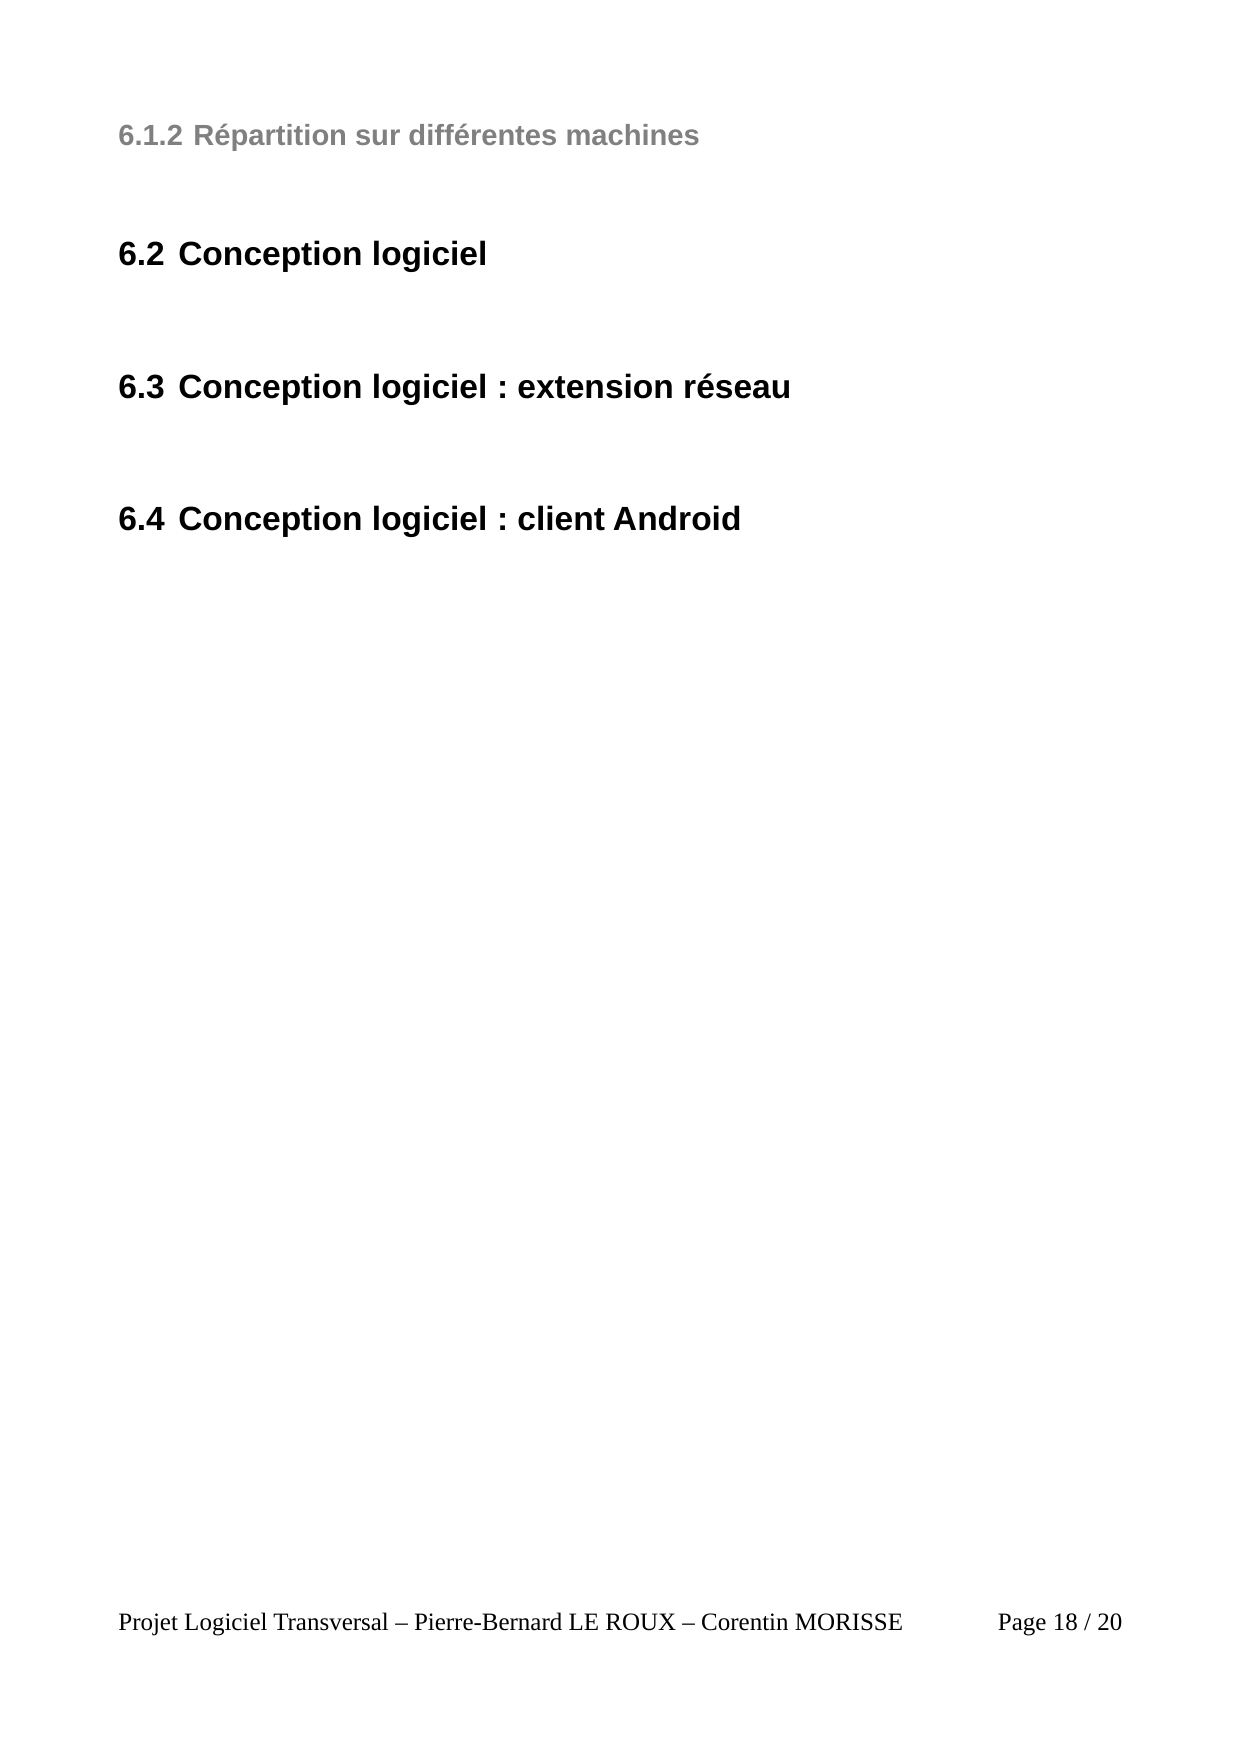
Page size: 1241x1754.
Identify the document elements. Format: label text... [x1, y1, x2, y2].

subtitle Conception logiciel : client Android [118, 499, 1122, 538]
subtitle Conception logiciel : extension réseau [118, 367, 1122, 405]
subtitle Conception logiciel [118, 234, 1122, 273]
subtitle Répartition sur différentes machines [118, 118, 1122, 152]
